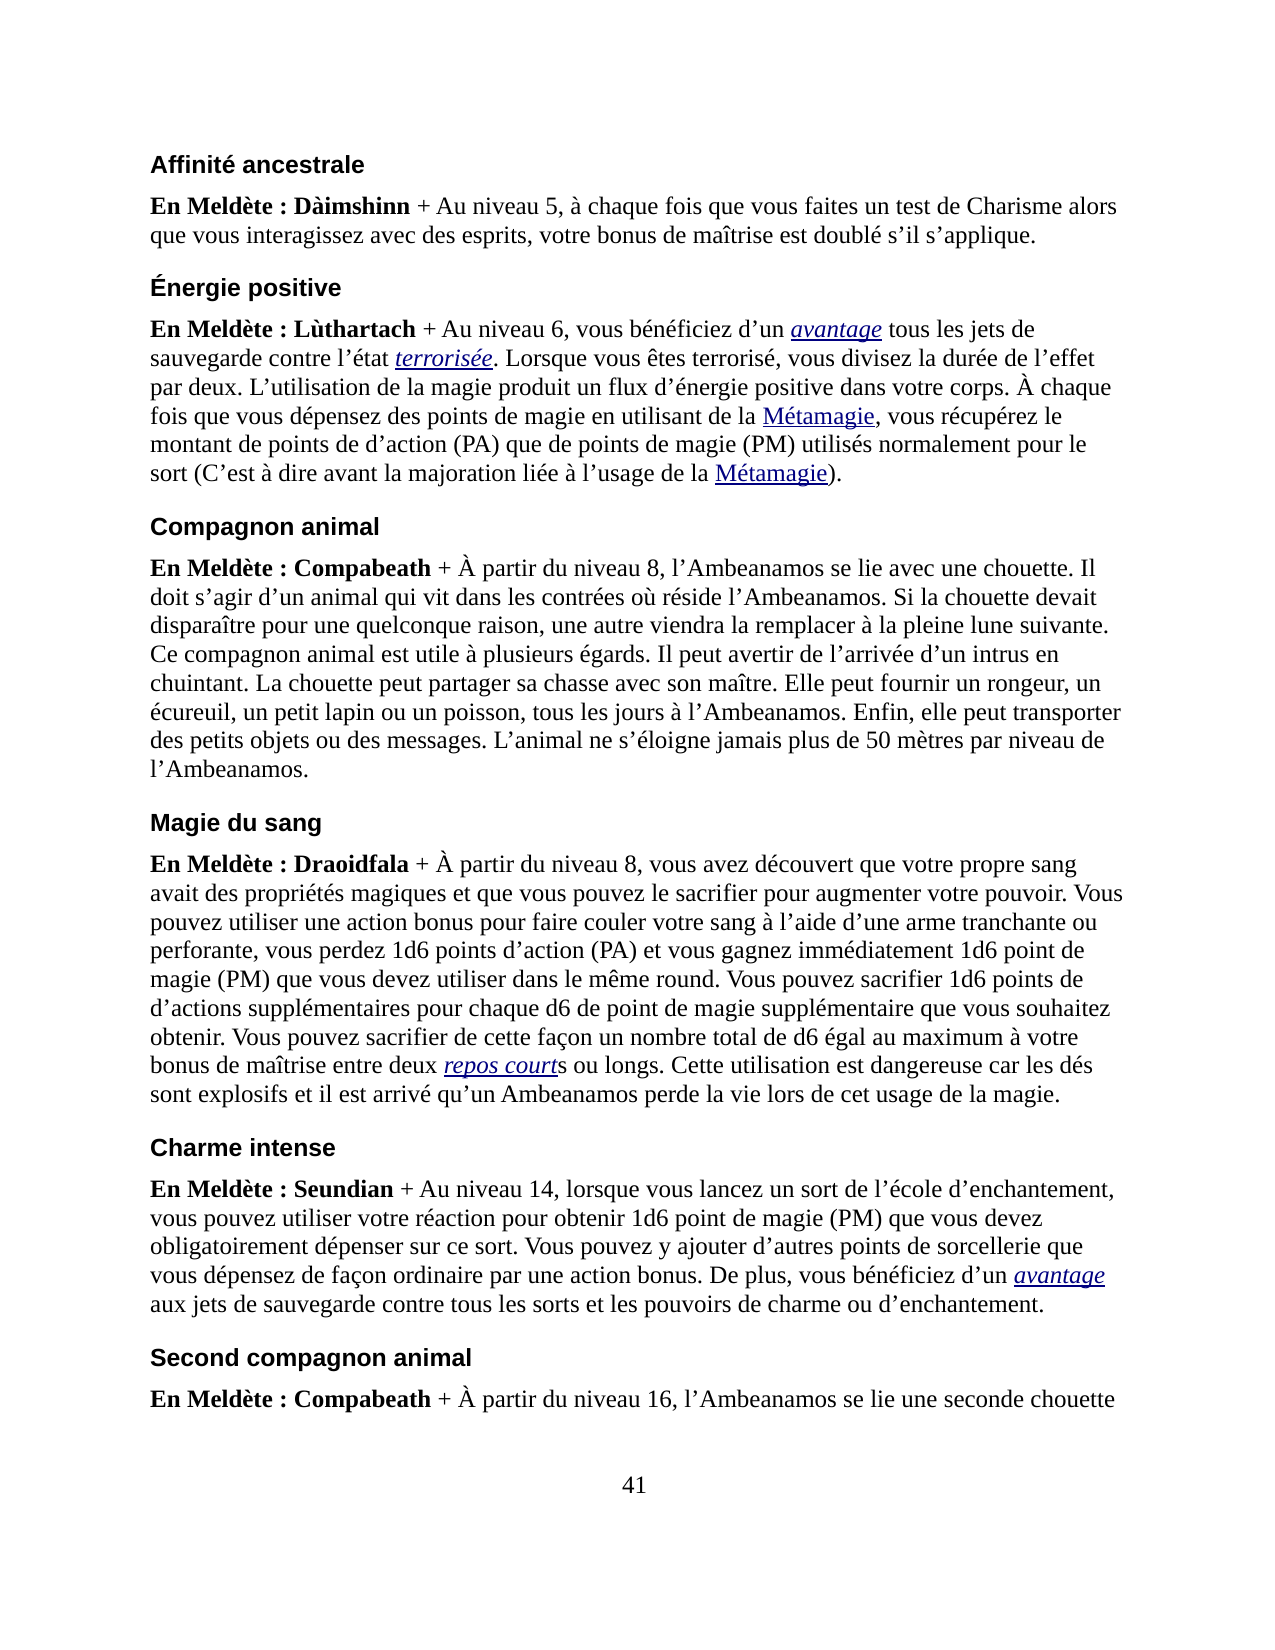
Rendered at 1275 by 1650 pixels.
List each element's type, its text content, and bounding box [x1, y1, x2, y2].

text En Meldète : Seundian + Au niveau 14, lorsque vous lancez un sort de l’école d’enchantement, vous pouvez utiliser votre réaction pour obtenir 1d6 point de magie (PM) que vous devez obligatoirement dépenser sur ce sort. Vous pouvez y ajouter d’autres points de sorcellerie que vous dépensez de façon ordinaire par une action bonus. De plus, vous bénéficiez d’un avantage aux jets de sauvegarde contre tous les sorts et les pouvoirs de charme ou d’enchantement. [150, 1174, 1125, 1318]
subtitle Compagnon animal [150, 512, 1125, 541]
subtitle Charme intense [150, 1133, 1125, 1161]
subtitle Affinité ancestrale [150, 150, 1125, 178]
subtitle Magie du sang [150, 808, 1125, 837]
text En Meldète : Lùthartach + Au niveau 6, vous bénéficiez d’un avantage tous les jets de sauvegarde contre l’état terrorisée. Lorsque vous êtes terrorisé, vous divisez la durée de l’effet par deux. L’utilisation de la magie produit un flux d’énergie positive dans votre corps. À chaque fois que vous dépensez des points de magie en utilisant de la Métamagie, vous récupérez le montant de points de d’action (PA) que de points de magie (PM) utilisés normalement pour le sort (C’est à dire avant la majoration liée à l’usage de la Métamagie). [150, 314, 1125, 487]
text En Meldète : Compabeath + À partir du niveau 8, l’Ambeanamos se lie avec une chouette. Il doit s’agir d’un animal qui vit dans les contrées où réside l’Ambeanamos. Si la chouette devait disparaître pour une quelconque raison, une autre viendra la remplacer à la pleine lune suivante. Ce compagnon animal est utile à plusieurs égards. Il peut avertir de l’arrivée d’un intrus en chuintant. La chouette peut partager sa chasse avec son maître. Elle peut fournir un rongeur, un écureuil, un petit lapin ou un poisson, tous les jours à l’Ambeanamos. Enfin, elle peut transporter des petits objets ou des messages. L’animal ne s’éloigne jamais plus de 50 mètres par niveau de l’Ambeanamos. [150, 553, 1125, 783]
subtitle Énergie positive [150, 273, 1125, 302]
text En Meldète : Draoidfala + À partir du niveau 8, vous avez découvert que votre propre sang avait des propriétés magiques et que vous pouvez le sacrifier pour augmenter votre pouvoir. Vous pouvez utiliser une action bonus pour faire couler votre sang à l’aide d’une arme tranchante ou perforante, vous perdez 1d6 points d’action (PA) et vous gagnez immédiatement 1d6 point de magie (PM) que vous devez utiliser dans le même round. Vous pouvez sacrifier 1d6 points de d’actions supplémentaires pour chaque d6 de point de magie supplémentaire que vous souhaitez obtenir. Vous pouvez sacrifier de cette façon un nombre total de d6 égal au maximum à votre bonus de maîtrise entre deux repos courts ou longs. Cette utilisation est dangereuse car les dés sont explosifs et il est arrivé qu’un Ambeanamos perde la vie lors de cet usage de la magie. [150, 849, 1125, 1108]
text En Meldète : Dàimshinn + Au niveau 5, à chaque fois que vous faites un test de Charisme alors que vous interagissez avec des esprits, votre bonus de maîtrise est doublé s’il s’applique. [150, 191, 1125, 248]
subtitle Second compagnon animal [150, 1343, 1125, 1371]
text En Meldète : Compabeath + À partir du niveau 16, l’Ambeanamos se lie une seconde chouette [150, 1384, 1125, 1412]
